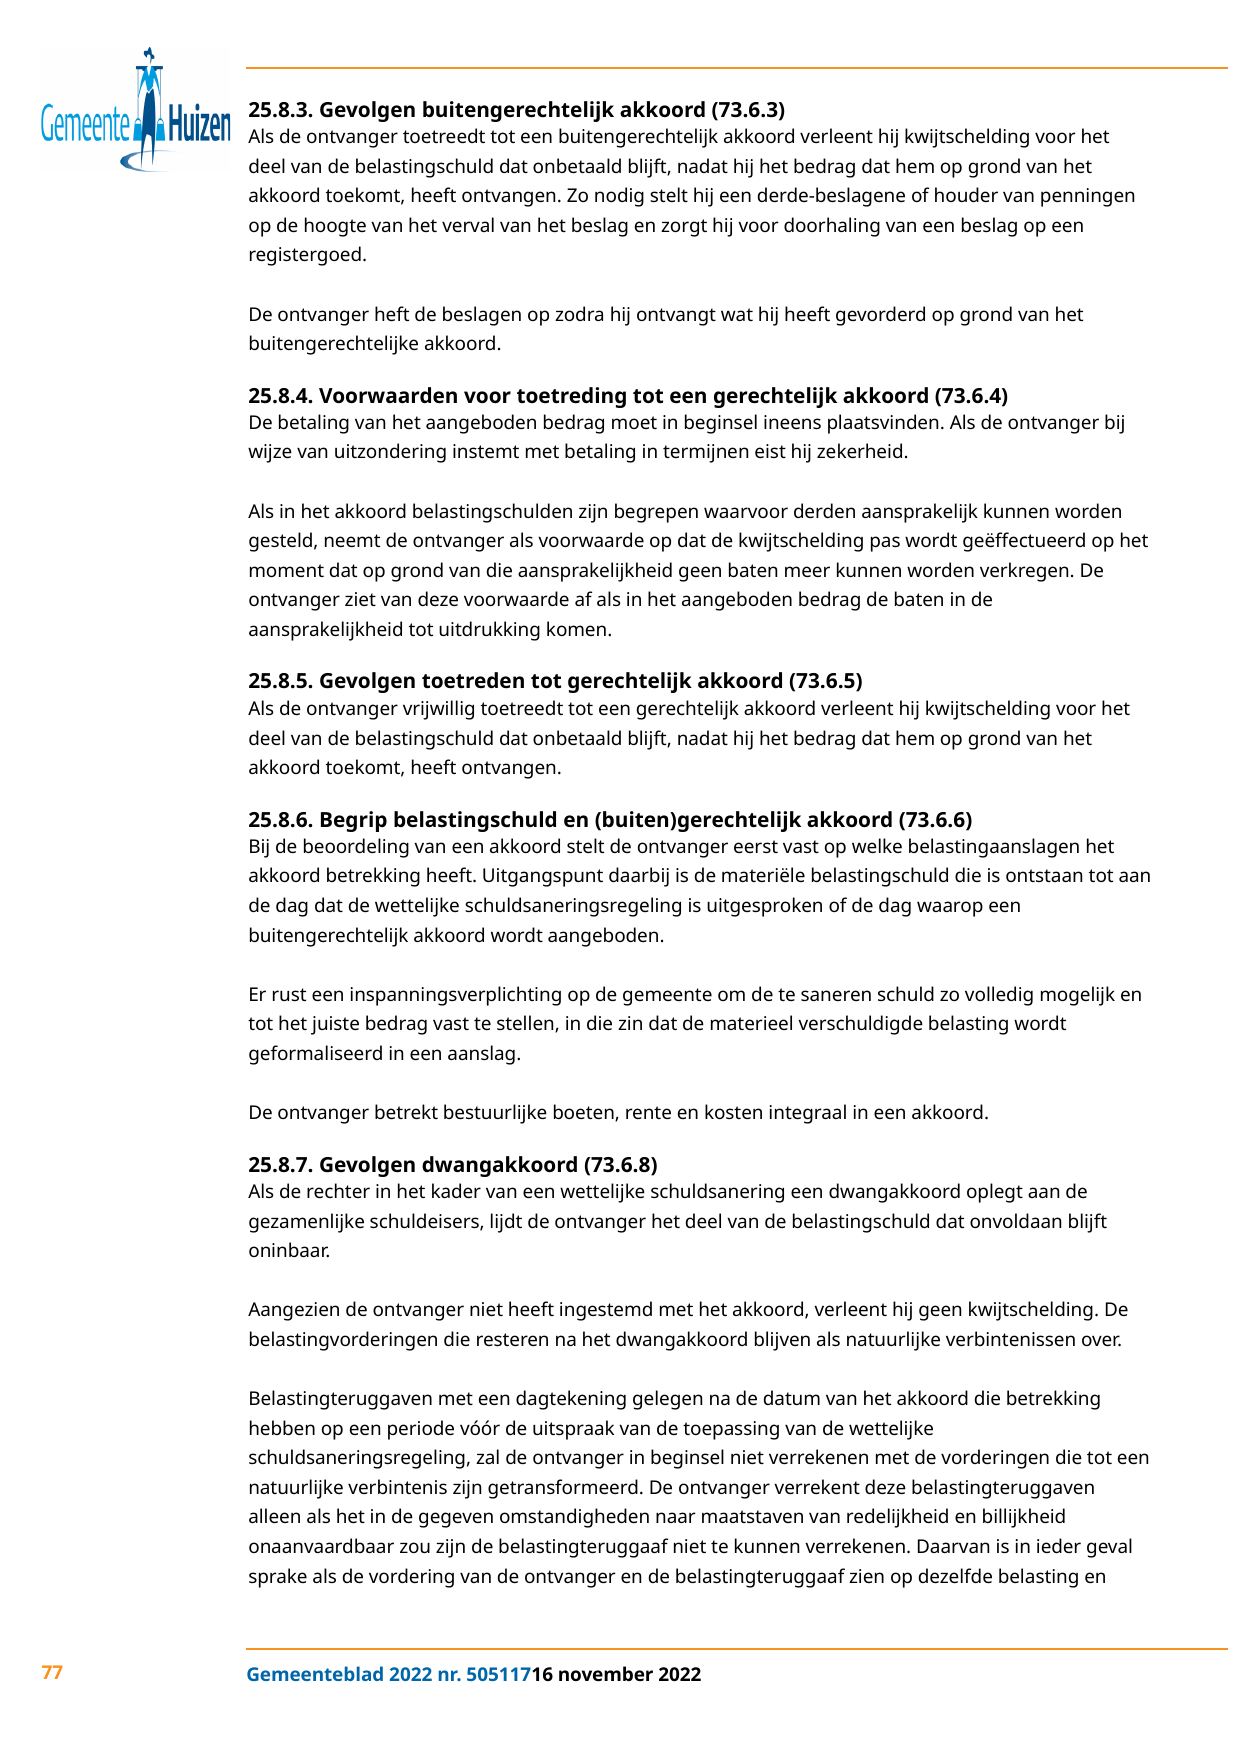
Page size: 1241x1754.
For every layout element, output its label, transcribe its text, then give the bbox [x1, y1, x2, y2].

text Als de ontvanger toetreedt tot een buitengerechtelijk akkoord verleent hij kwijtschelding voor het deel van de belastingschuld dat onbetaald blijft, nadat hij het bedrag dat hem op grond van het akkoord toekomt, heeft ontvangen. Zo nodig stelt hij een derde-beslagene of houder van penningen op de hoogte van het verval van het beslag en zorgt hij voor doorhaling van een beslag op een registergoed. [248, 123, 1152, 267]
text 25.8.5. Gevolgen toetreden tot gerechtelijk akkoord (73.6.5) [248, 667, 1152, 695]
text 25.8.3. Gevolgen buitengerechtelijk akkoord (73.6.3) [248, 95, 1152, 123]
text Belastingteruggaven met een dagtekening gelegen na de datum van het akkoord die betrekking hebben op een periode vóór de uitspraak van de toepassing van de wettelijke schuldsaneringsregeling, zal de ontvanger in beginsel niet verrekenen met de vorderingen die tot een natuurlijke verbintenis zijn getransformeerd. De ontvanger verrekent deze belastingteruggaven alleen als het in de gegeven omstandigheden naar maatstaven van redelijkheid en billijkheid onaanvaardbaar zou zijn de belastingteruggaaf niet te kunnen verrekenen. Daarvan is in ieder geval sprake als de vordering van de ontvanger en de belastingteruggaaf zien op dezelfde belasting en [248, 1385, 1152, 1588]
text De ontvanger heft de beslagen op zodra hij ontvangt wat hij heeft gevorderd op grond van het buitengerechtelijke akkoord. [248, 301, 1152, 356]
text 25.8.7. Gevolgen dwangakkoord (73.6.8) [248, 1150, 1152, 1178]
text 25.8.6. Begrip belastingschuld en (buiten)gerechtelijk akkoord (73.6.6) [248, 805, 1152, 833]
text De ontvanger betrekt bestuurlijke boeten, rente en kosten integraal in een akkoord. [248, 1099, 1152, 1125]
text 25.8.4. Voorwaarden voor toetreding tot een gerechtelijk akkoord (73.6.4) [248, 381, 1152, 409]
text De betaling van het aangeboden bedrag moet in beginsel ineens plaatsvinden. Als de ontvanger bij wijze van uitzondering instemt met betaling in termijnen eist hij zekerheid. [248, 409, 1152, 464]
text Er rust een inspanningsverplichting op de gemeente om de te saneren schuld zo volledig mogelijk en tot het juiste bedrag vast te stellen, in die zin dat de materieel verschuldigde belasting wordt geformaliseerd in een aanslag. [248, 981, 1152, 1066]
picture [41, 47, 231, 172]
text Als in het akkoord belastingschulden zijn begrepen waarvoor derden aansprakelijk kunnen worden gesteld, neemt de ontvanger als voorwaarde op dat de kwijtschelding pas wordt geëffectueerd op het moment dat op grond van die aansprakelijkheid geen baten meer kunnen worden verkregen. De ontvanger ziet van deze voorwaarde af als in het aangeboden bedrag de baten in de aansprakelijkheid tot uitdrukking komen. [248, 498, 1152, 642]
text Als de rechter in het kader van een wettelijke schuldsanering een dwangakkoord oplegt aan de gezamenlijke schuldeisers, lijdt de ontvanger het deel van de belastingschuld dat onvoldaan blijft oninbaar. [248, 1178, 1152, 1263]
text Bij de beoordeling van een akkoord stelt de ontvanger eerst vast op welke belastingaanslagen het akkoord betrekking heeft. Uitgangspunt daarbij is de materiële belastingschuld die is ontstaan tot aan de dag dat de wettelijke schuldsaneringsregeling is uitgesproken of de dag waarop een buitengerechtelijk akkoord wordt aangeboden. [248, 833, 1152, 948]
text Als de ontvanger vrijwillig toetreedt tot een gerechtelijk akkoord verleent hij kwijtschelding voor het deel van de belastingschuld dat onbetaald blijft, nadat hij het bedrag dat hem op grond van het akkoord toekomt, heeft ontvangen. [248, 695, 1152, 780]
text Aangezien de ontvanger niet heeft ingestemd met het akkoord, verleent hij geen kwijtschelding. De belastingvorderingen die resteren na het dwangakkoord blijven als natuurlijke verbintenissen over. [248, 1297, 1152, 1352]
